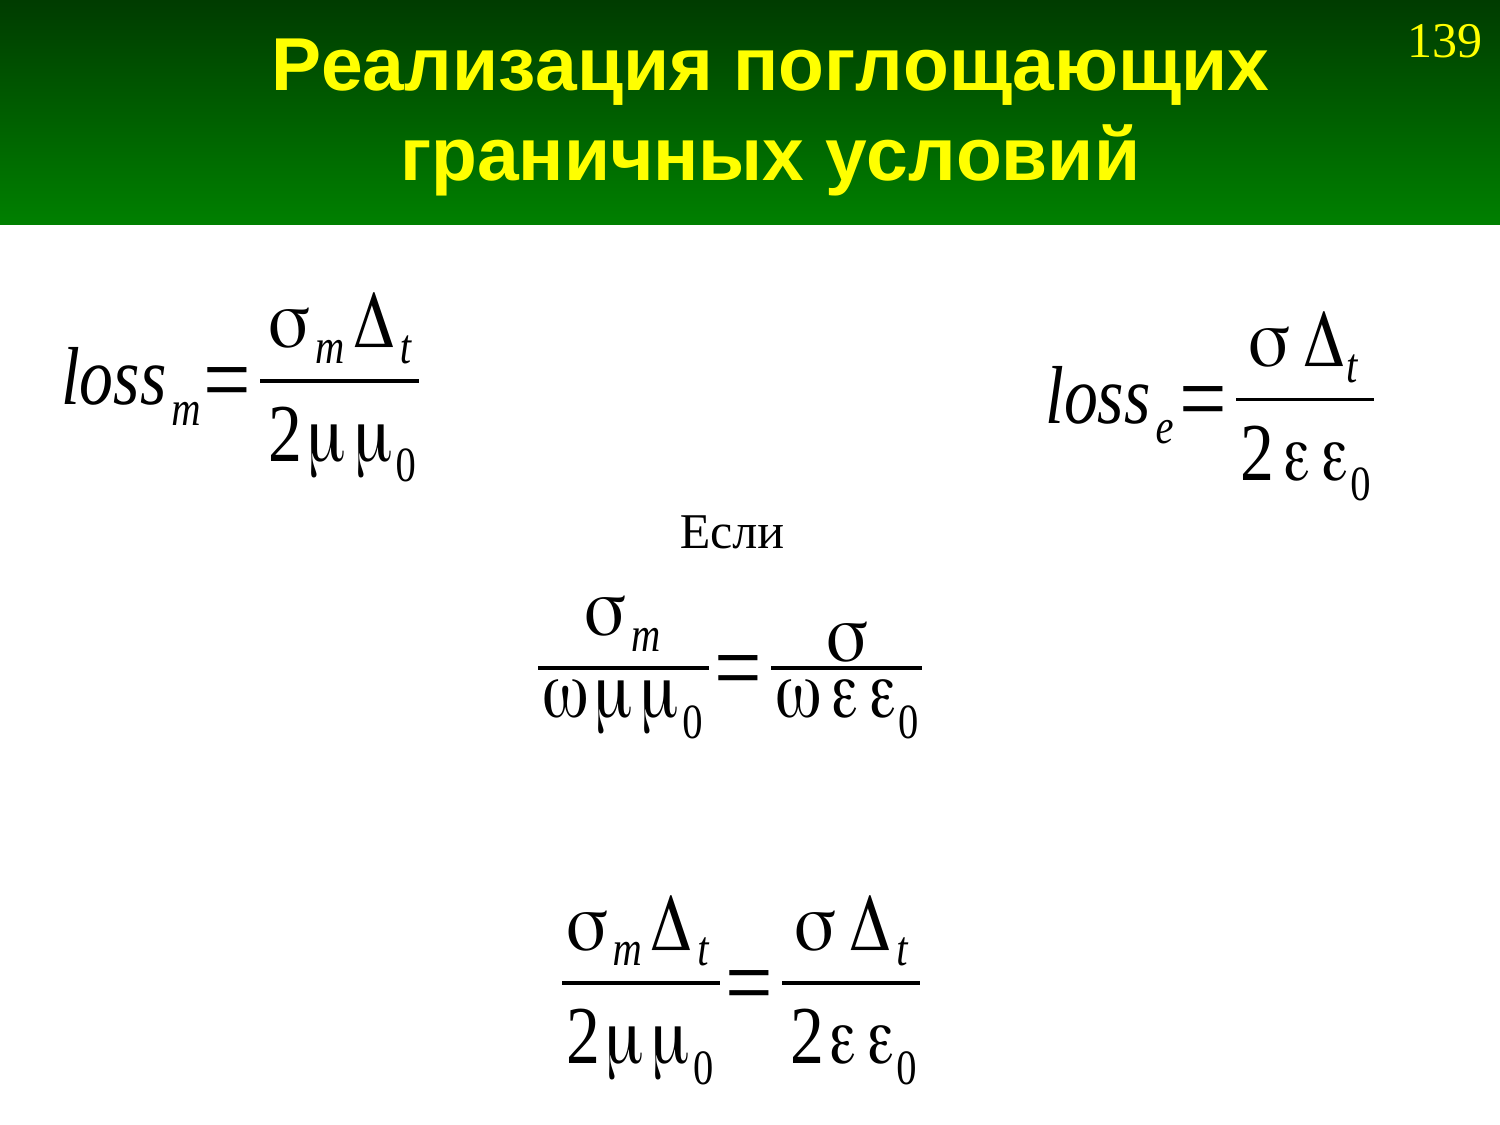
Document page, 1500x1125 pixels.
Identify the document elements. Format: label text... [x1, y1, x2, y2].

chart [517, 589, 942, 748]
title Реализация поглощающих граничных условий [100, 7, 1441, 204]
chart [1028, 304, 1394, 510]
chart [540, 888, 941, 1093]
text_box Если [664, 491, 800, 568]
chart [44, 286, 440, 491]
